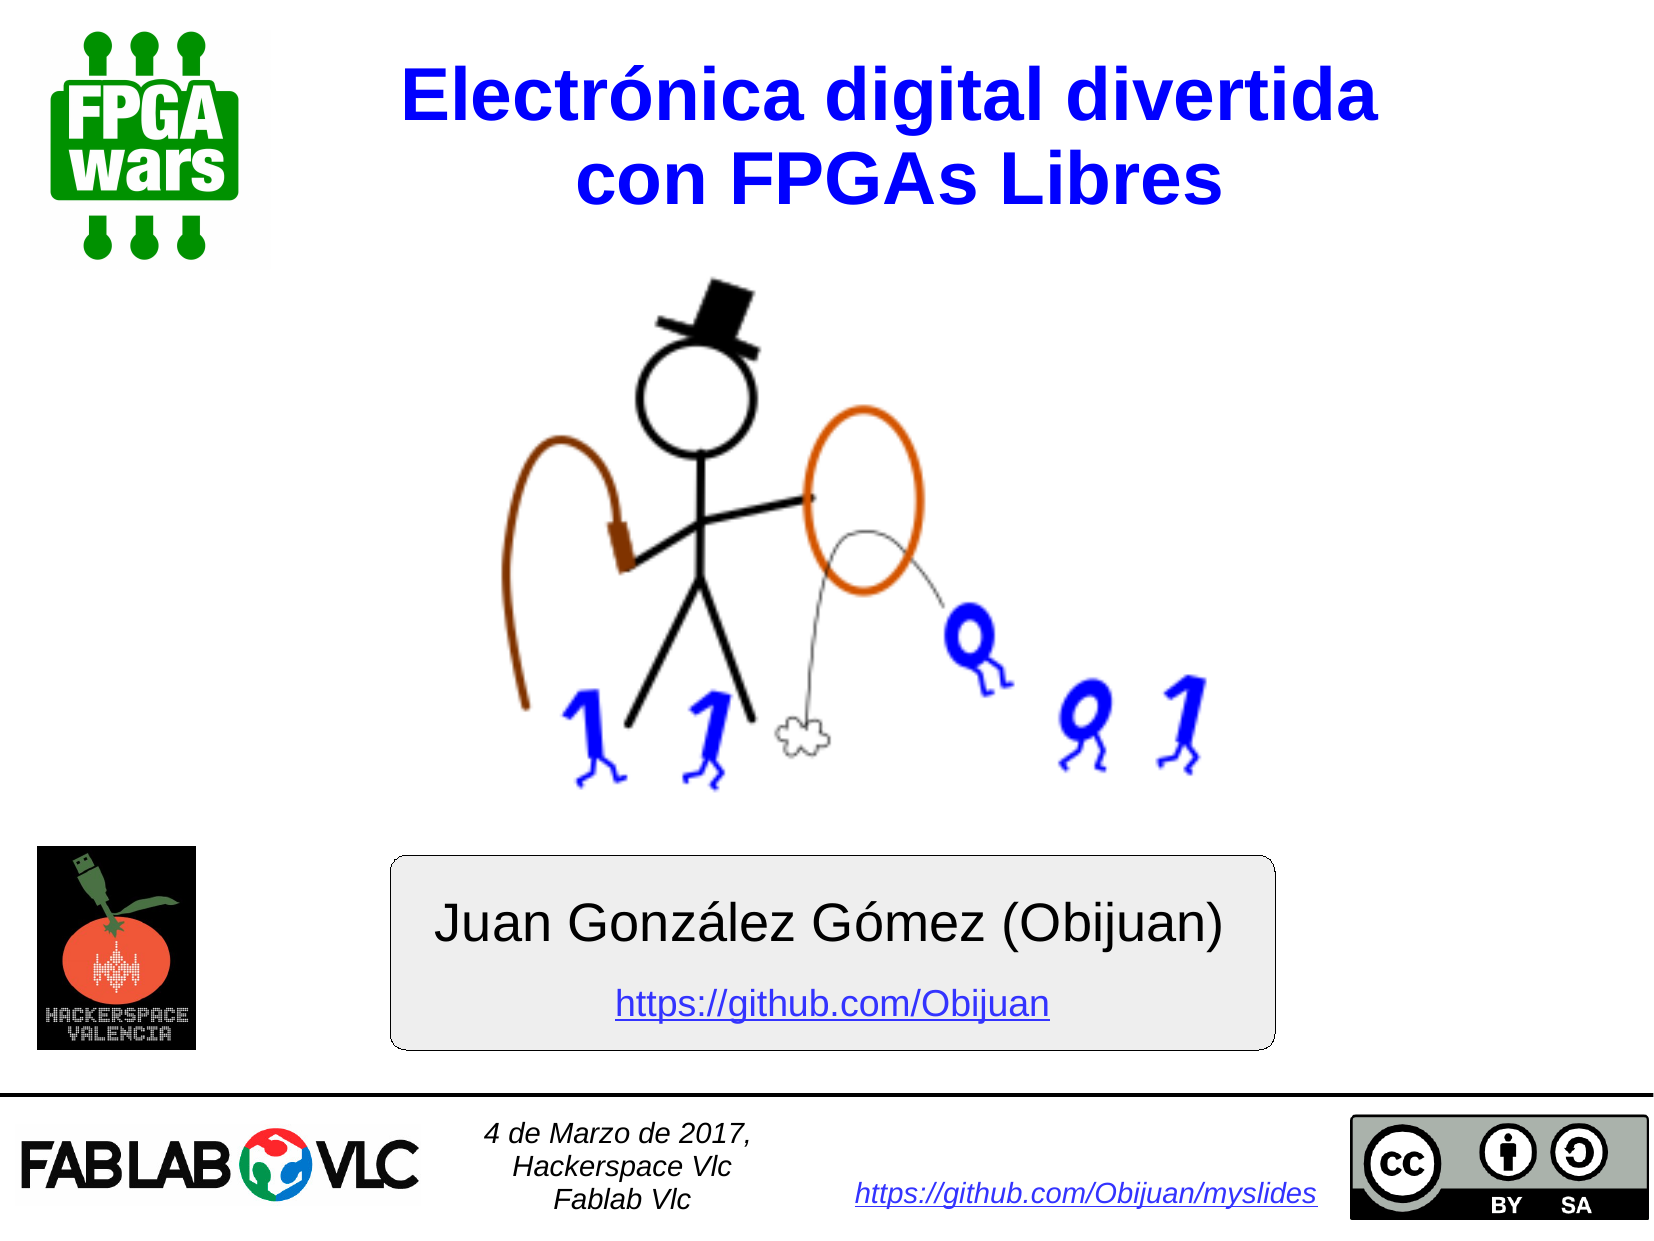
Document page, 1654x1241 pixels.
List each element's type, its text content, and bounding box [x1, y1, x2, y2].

title Electrónica digital divertida con FPGAs Libres [300, 32, 1501, 241]
picture [15, 1124, 420, 1206]
text_box [390, 855, 1276, 1051]
text_box https://github.com/Obijuan/myslides [840, 1170, 1366, 1227]
picture [30, 30, 271, 271]
picture [1350, 1103, 1649, 1231]
text_box Juan González Gómez (Obijuan) [420, 885, 1261, 976]
text_box https://github.com/Obijuan [600, 975, 1066, 1032]
picture [447, 236, 1246, 829]
picture [37, 846, 196, 1051]
text_box 4 de Marzo de 2017, Hackerspace Vlc Fablab Vlc [420, 1110, 826, 1224]
